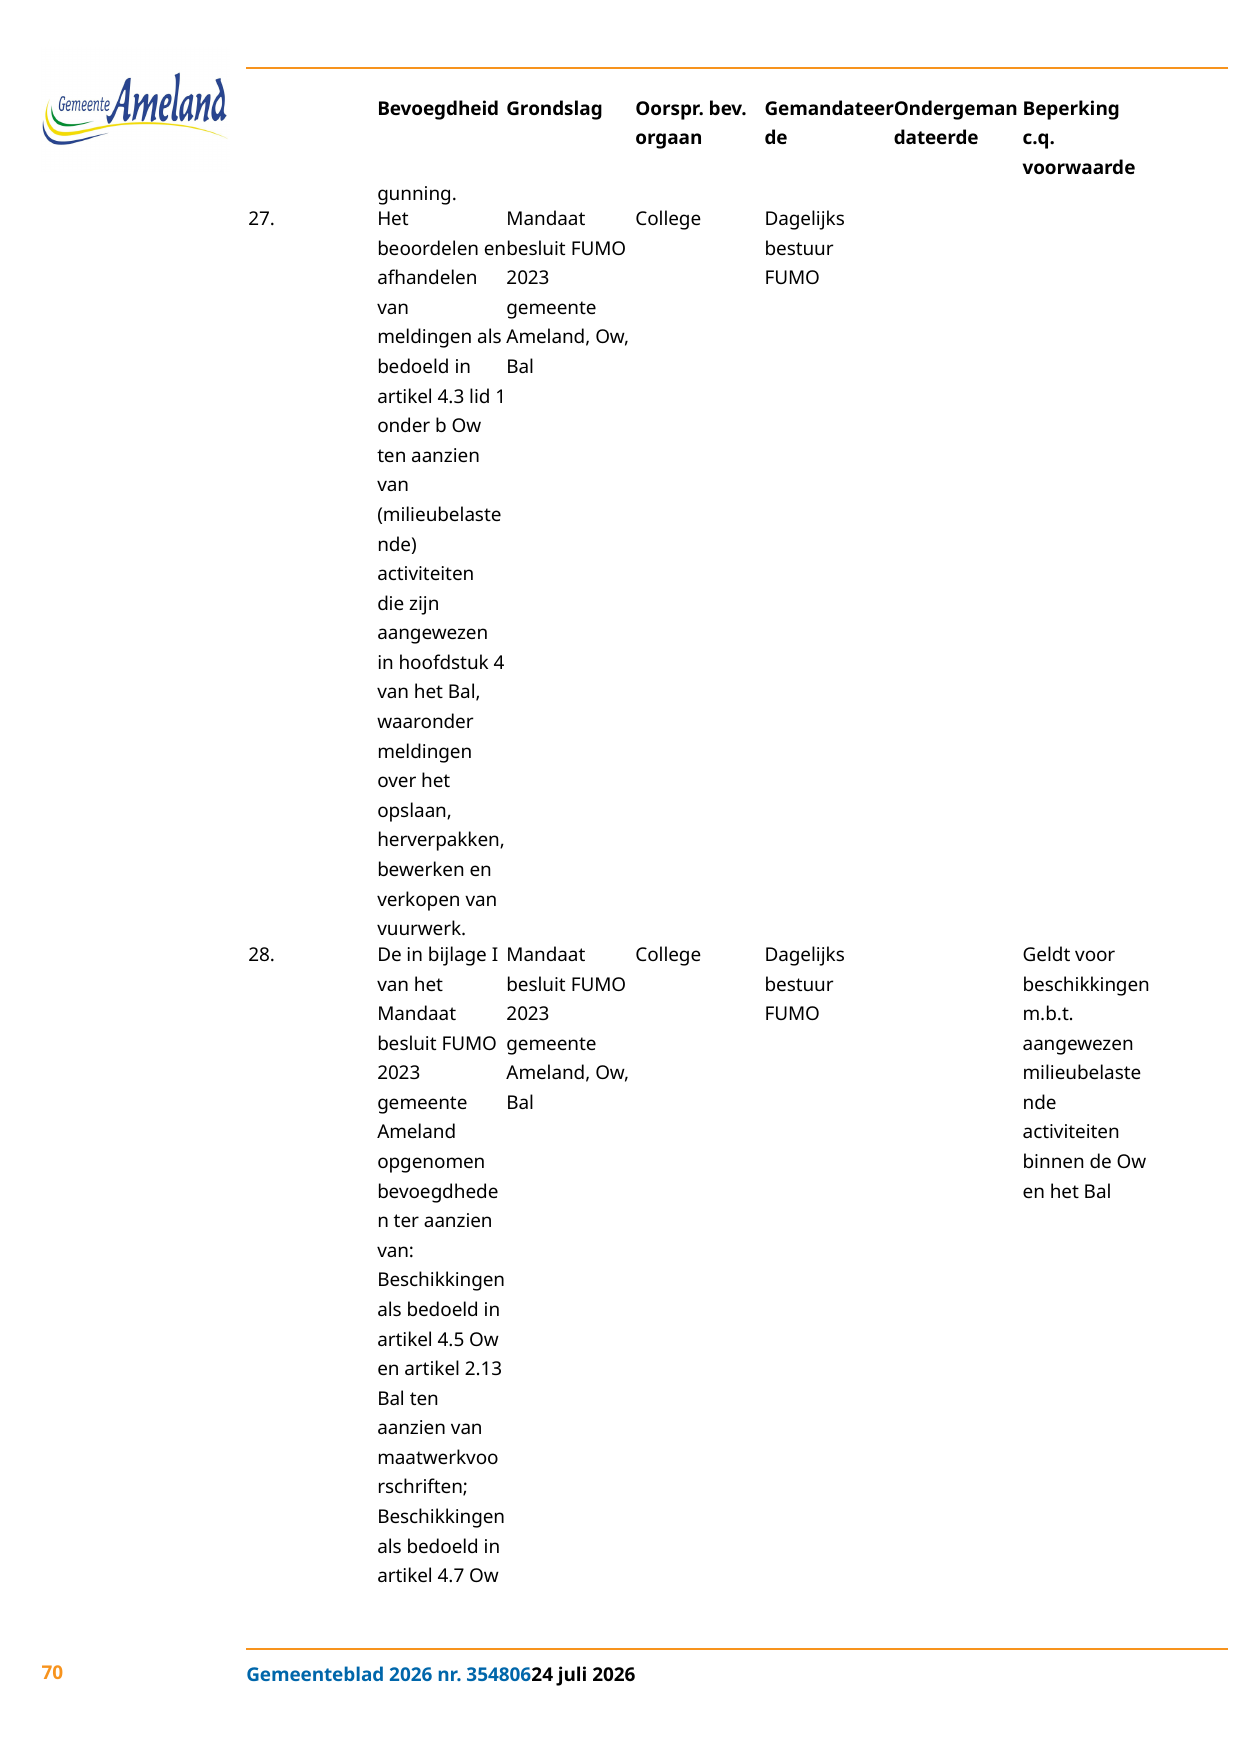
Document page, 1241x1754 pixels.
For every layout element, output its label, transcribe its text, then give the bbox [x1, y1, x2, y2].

table_cell Mandaat besluit FUMO 2023 gemeente Ameland, Ow, Bal [506, 941, 635, 1588]
table_cell [894, 205, 1022, 941]
table_header Gemandateerde [764, 95, 893, 180]
table_cell [248, 180, 377, 205]
table_header Bevoegdheid [377, 95, 506, 180]
picture [41, 47, 231, 172]
table_header Oorspr. bev. orgaan [635, 95, 764, 180]
table_cell [894, 180, 1022, 205]
table_cell College [635, 941, 764, 1588]
table_cell [894, 941, 1022, 1588]
table_cell [248, 205, 377, 941]
table_cell gunning. [377, 180, 506, 205]
table_header Ondergemandateerde [894, 95, 1022, 180]
table_header [248, 95, 377, 180]
table_cell College [635, 205, 764, 941]
table_cell Mandaat besluit FUMO 2023 gemeente Ameland, Ow, Bal [506, 205, 635, 941]
table_cell Het beoordelen en afhandelen van meldingen als bedoeld in artikel 4.3 lid 1 onder b Ow ten aanzien van (milieubelastende) activiteiten die zijn aangewezen in hoofdstuk 4 van het Bal, waaronder meldingen over het opslaan, herverpakken, bewerken en verkopen van vuurwerk. [377, 205, 506, 941]
table_cell [635, 180, 764, 205]
table_cell Dagelijks bestuur FUMO [764, 205, 893, 941]
table_header Beperking c.q. voorwaarde [1023, 95, 1152, 180]
table_cell Geldt voor beschikkingen m.b.t. aangewezen milieubelastende activiteiten binnen de Ow en het Bal [1023, 941, 1152, 1588]
table_header Grondslag [506, 95, 635, 180]
table_cell Dagelijks bestuur FUMO [764, 941, 893, 1588]
table_cell [764, 180, 893, 205]
table_cell De in bijlage I van het Mandaat besluit FUMO 2023 gemeente Ameland opgenomen bevoegdheden ter aanzien van: Beschikkingen als bedoeld in artikel 4.5 Ow en artikel 2.13 Bal ten aanzien van maatwerkvoorschriften; Beschikkingen als bedoeld in artikel 4.7 Ow [377, 941, 506, 1588]
table_cell [248, 941, 377, 1588]
table_cell [506, 180, 635, 205]
table_cell [1023, 205, 1152, 941]
